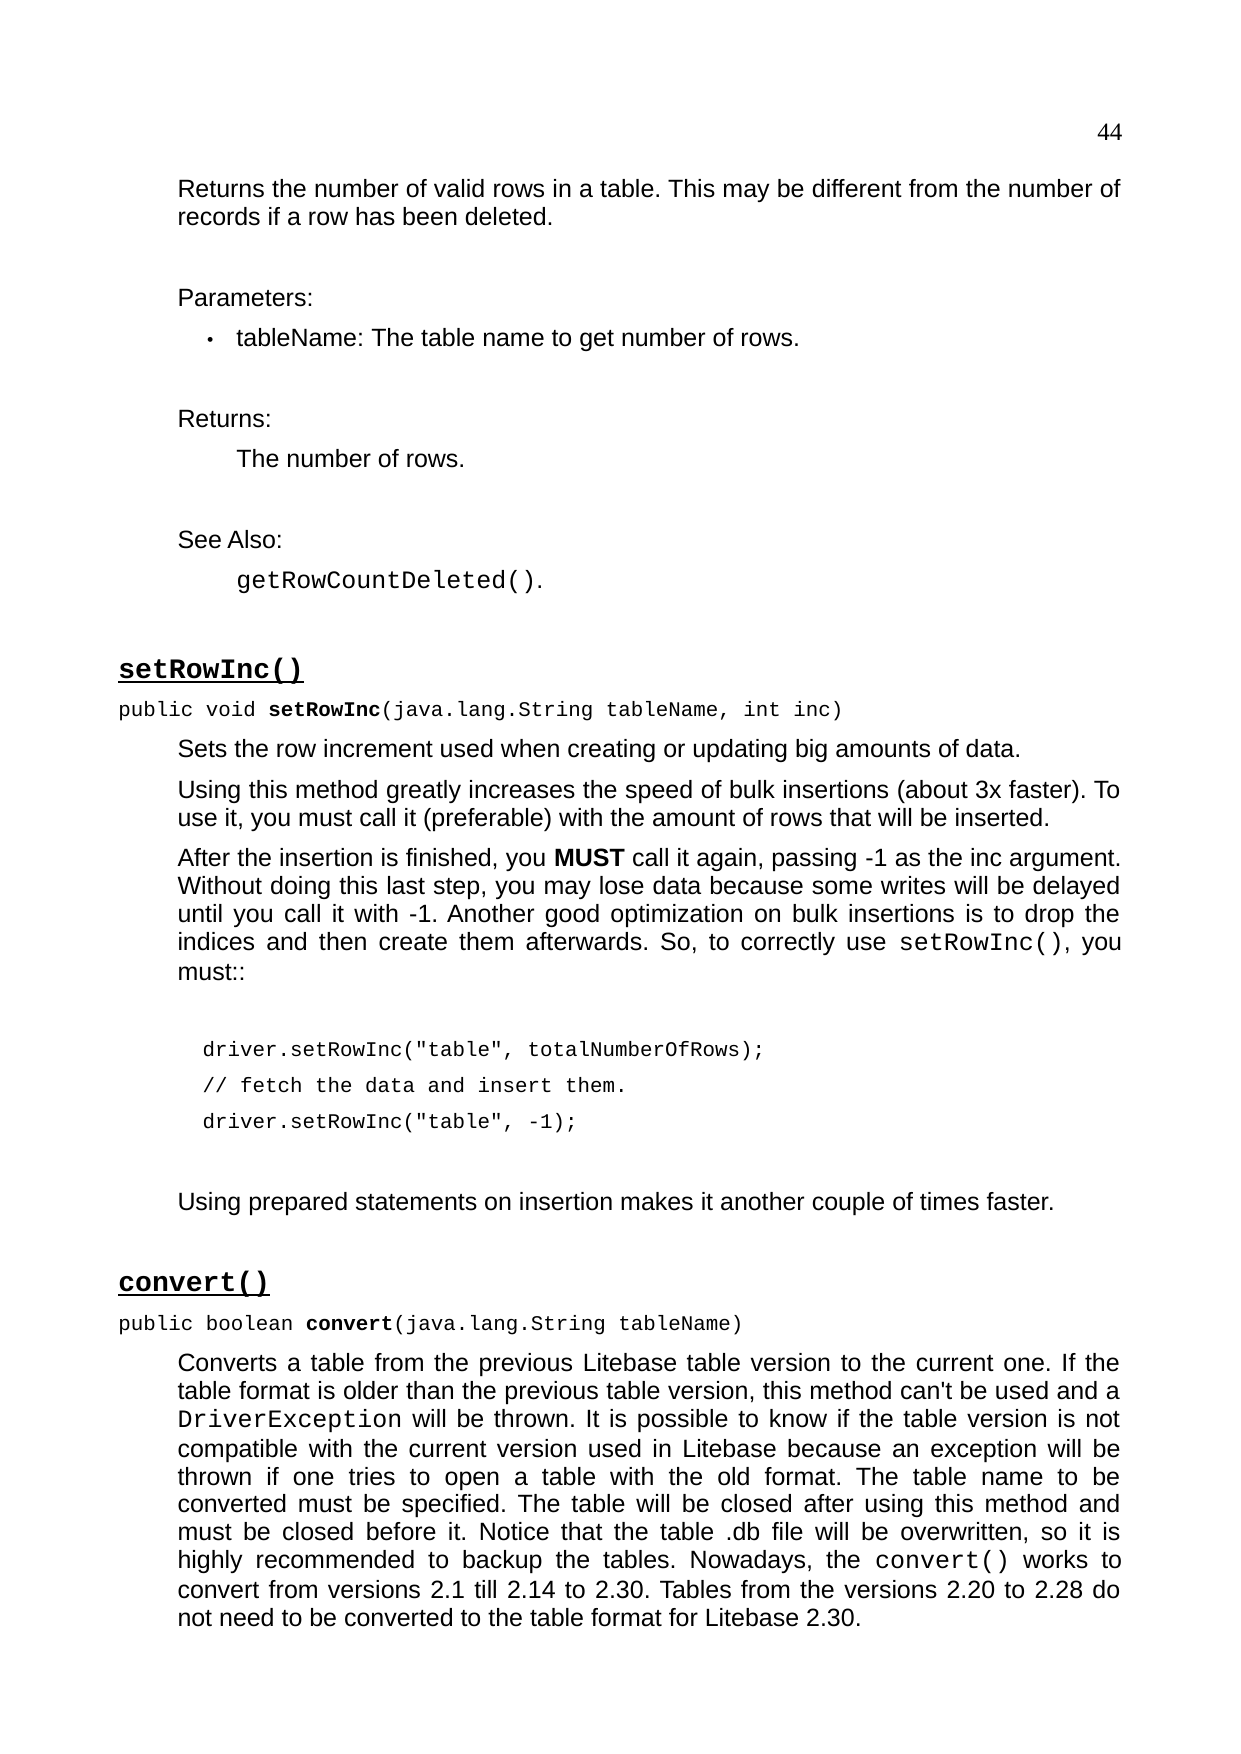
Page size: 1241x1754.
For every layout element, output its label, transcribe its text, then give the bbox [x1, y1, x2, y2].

list driver.setRowInc("table", totalNumberOfRows); [177, 1039, 1122, 1062]
list Converts a table from the previous Litebase table version to the current one. If the table format is older than the previous table version, this method can't be used and a DriverException will be thrown. It is possible to know if the table version is not compatible with the current version used in Litebase because an exception will be thrown if one tries to open a table with the old format. The table name to be converted must be specified. The table will be closed after using this method and must be closed before it. Notice that the table .db file will be overwritten, so it is highly recommended to backup the tables. Nowadays, the convert() works to convert from versions 2.1 till 2.14 to 2.30. Tables from the versions 2.20 to 2.28 do not need to be converted to the table format for Litebase 2.30. [177, 1348, 1122, 1632]
list getRowCountDeleted(). [236, 566, 1122, 596]
subtitle convert() [118, 1268, 1122, 1300]
text public boolean convert(java.lang.String tableName) [118, 1312, 1122, 1336]
list The number of rows. [236, 445, 1122, 473]
text public void setRowInc(java.lang.String tableName, int inc) [118, 699, 1122, 723]
subtitle Parameters: [177, 284, 1122, 312]
subtitle Returns: [177, 405, 1122, 433]
list // fetch the data and insert them. [177, 1075, 1122, 1098]
subtitle setRowInc() [118, 655, 1122, 687]
list Sets the row increment used when creating or updating big amounts of data. [177, 735, 1122, 763]
list driver.setRowInc("table", -1); [177, 1111, 1122, 1134]
list Returns the number of valid rows in a table. This may be different from the number of records if a row has been deleted. [177, 175, 1122, 231]
subtitle See Also: [177, 526, 1122, 554]
list After the insertion is finished, you MUST call it again, passing -1 as the inc argument. Without doing this last step, you may lose data because some writes will be delayed until you call it with -1. Another good optimization on bulk insertions is to drop the indices and then create them afterwards. So, to correctly use setRowInc(), you must:: [177, 844, 1122, 986]
list Using this method greatly increases the speed of bulk insertions (about 3x faster). To use it, you must call it (preferable) with the amount of rows that will be inserted. [177, 776, 1122, 831]
list Using prepared statements on insertion makes it another couple of times faster. [177, 1188, 1122, 1216]
list tableName: The table name to get number of rows. [207, 324, 1122, 352]
